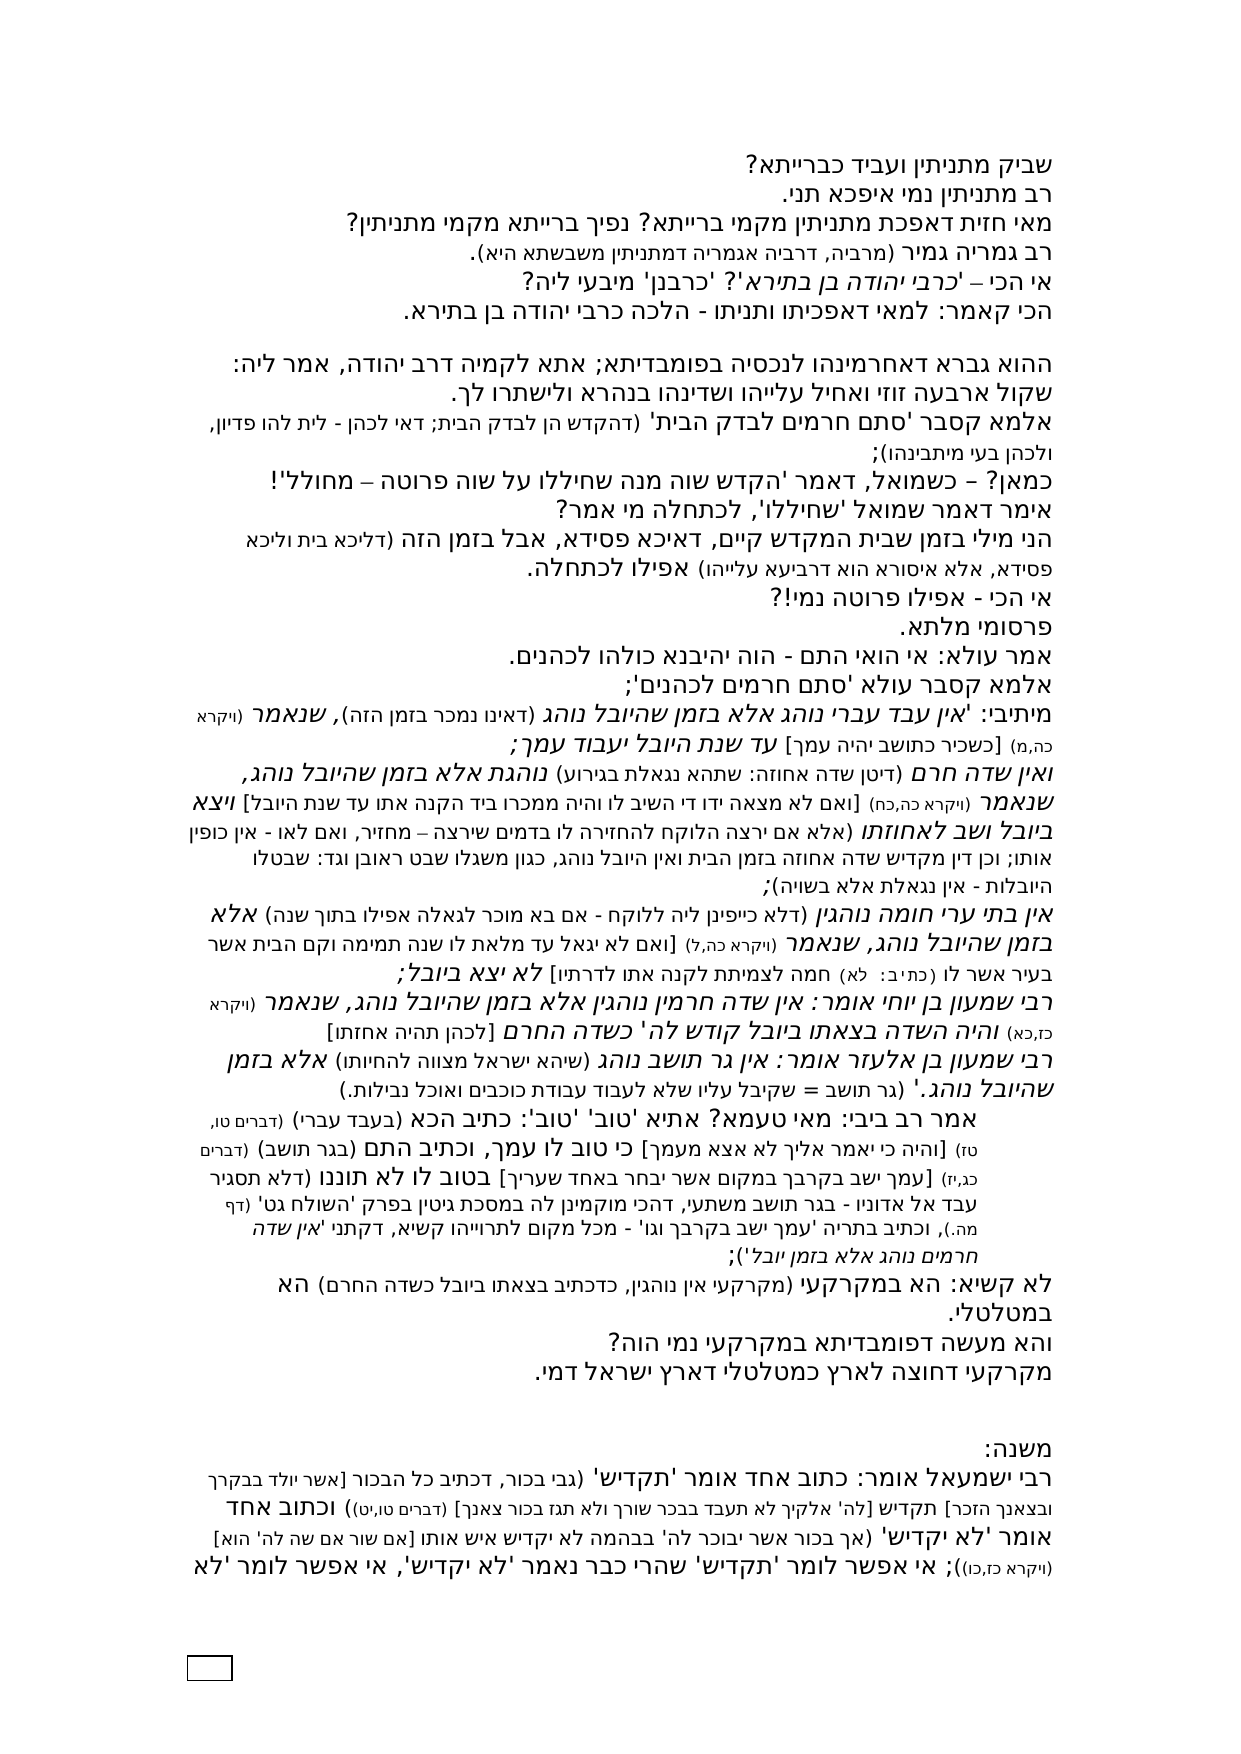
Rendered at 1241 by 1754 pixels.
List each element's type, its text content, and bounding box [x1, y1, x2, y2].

text מאי חזית דאפכת מתניתין מקמי ברייתא? נפיך ברייתא מקמי מתניתין? [187, 208, 1053, 237]
text אי הכי - אפילו פרוטה נמי!? [187, 583, 1053, 612]
text מקרקעי דחוצה לארץ כמטלטלי דארץ ישראל דמי. [187, 1357, 1053, 1386]
text לא קשיא: הא במקרקעי (מקרקעי אין נוהגין, כדכתיב בצאתו ביובל כשדה החרם) הא במטלטלי. [187, 1269, 1053, 1328]
text שביק מתניתין ועביד כברייתא? [187, 150, 1053, 179]
text אין בתי ערי חומה נוהגין (דלא כייפינן ליה ללוקח - אם בא מוכר לגאלה אפילו בתוך שנה) אלא בזמן שהיובל נוהג, שנאמר (ויקרא כה,ל) [ואם לא יגאל עד מלאת לו שנה תמימה וקם הבית אשר בעיר אשר לו (כתיב: לא) חמה לצמיתת לקנה אתו לדרתיו] לא יצא ביובל; [187, 899, 1053, 987]
text אלמא קסבר עולא 'סתם חרמים לכהנים'; [187, 670, 1053, 699]
text רבי שמעון בן יוחי אומר: אין שדה חרמין נוהגין אלא בזמן שהיובל נוהג, שנאמר (ויקרא כז,כא) והיה השדה בצאתו ביובל קודש לה' כשדה החרם [לכהן תהיה אחזתו] [187, 987, 1053, 1045]
text ואין שדה חרם (דיטן שדה אחוזה: שתהא נגאלת בגירוע) נוהגת אלא בזמן שהיובל נוהג, שנאמר (ויקרא כה,כח) [ואם לא מצאה ידו די השיב לו והיה ממכרו ביד הקנה אתו עד שנת היובל] ויצא ביובל ושב לאחוזתו (אלא אם ירצה הלוקח להחזירה לו בדמים שירצה – מחזיר, ואם לאו - אין כופין אותו; וכן דין מקדיש שדה אחוזה בזמן הבית ואין היובל נוהג, כגון משגלו שבט ראובן וגד: שבטלו היובלות - אין נגאלת אלא בשויה); [187, 758, 1053, 899]
text משנה: [187, 1434, 1053, 1463]
text אמר עולא: אי הואי התם - הוה יהיבנא כולהו לכהנים. [187, 641, 1053, 670]
text רבי שמעון בן אלעזר אומר: אין גר תושב נוהג (שיהא ישראל מצווה להחיותו) אלא בזמן שהיובל נוהג.' (גר תושב = שקיבל עליו שלא לעבוד עבודת כוכבים ואוכל נבילות.) [187, 1045, 1053, 1104]
text רבי ישמעאל אומר: כתוב אחד אומר 'תקדיש' (גבי בכור, דכתיב כל הבכור [אשר יולד בבקרך ובצאנך הזכר] תקדיש [לה' אלקיך לא תעבד בבכר שורך ולא תגז בכור צאנך] (דברים טו,יט)) וכתוב אחד אומר 'לא יקדיש' (אך בכור אשר יבוכר לה' בבהמה לא יקדיש איש אותו [אם שור אם שה לה' הוא] (ויקרא כז,כו)); אי אפשר לומר 'תקדיש' שהרי כבר נאמר 'לא יקדיש', אי אפשר לומר 'לא [187, 1463, 1053, 1580]
text פרסומי מלתא. [187, 612, 1053, 641]
text כמאן? – כשמואל, דאמר 'הקדש שוה מנה שחיללו על שוה פרוטה – מחולל'! [187, 466, 1053, 495]
text מיתיבי: 'אין עבד עברי נוהג אלא בזמן שהיובל נוהג (דאינו נמכר בזמן הזה), שנאמר (ויקרא כה,מ) [כשכיר כתושב יהיה עמך] עד שנת היובל יעבוד עמך; [187, 699, 1053, 758]
text רב מתניתין נמי איפכא תני. [187, 179, 1053, 208]
text אימר דאמר שמואל 'שחיללו', לכתחלה מי אמר? [187, 495, 1053, 524]
text הני מילי בזמן שבית המקדש קיים, דאיכא פסידא, אבל בזמן הזה (דליכא בית וליכא פסידא, אלא איסורא הוא דרביעא עלייהו) אפילו לכתחלה. [187, 524, 1053, 583]
text הכי קאמר: למאי דאפכיתו ותניתו - הלכה כרבי יהודה בן בתירא. [187, 296, 1053, 325]
text אי הכי – 'כרבי יהודה בן בתירא'? 'כרבנן' מיבעי ליה? [187, 267, 1053, 296]
text והא מעשה דפומבדיתא במקרקעי נמי הוה? [187, 1328, 1053, 1357]
text אלמא קסבר 'סתם חרמים לבדק הבית' (דהקדש הן לבדק הבית; דאי לכהן - לית להו פדיון, ולכהן בעי מיתבינהו); [187, 408, 1053, 466]
text רב גמריה גמיר (מרביה, דרביה אגמריה דמתניתין משבשתא היא). [187, 237, 1053, 267]
text אמר רב ביבי: מאי טעמא? אתיא 'טוב' 'טוב': כתיב הכא (בעבד עברי) (דברים טו,טז) [והיה כי יאמר אליך לא אצא מעמך] כי טוב לו עמך, וכתיב התם (בגר תושב) (דברים כג,יז) [עמך ישב בקרבך במקום אשר יבחר באחד שעריך] בטוב לו לא תוננו (דלא תסגיר עבד אל אדוניו - בגר תושב משתעי, דהכי מוקמינן לה במסכת גיטין בפרק 'השולח גט' (דף מה.), וכתיב בתריה 'עמך ישב בקרבך וגו' - מכל מקום לתרוייהו קשיא, דקתני 'אין שדה חרמים נוהג אלא בזמן יובל'); [187, 1104, 978, 1269]
text ההוא גברא דאחרמינהו לנכסיה בפומבדיתא; אתא לקמיה דרב יהודה, אמר ליה: שקול ארבעה זוזי ואחיל עלייהו ושדינהו בנהרא ולישתרו לך. [187, 349, 1053, 408]
